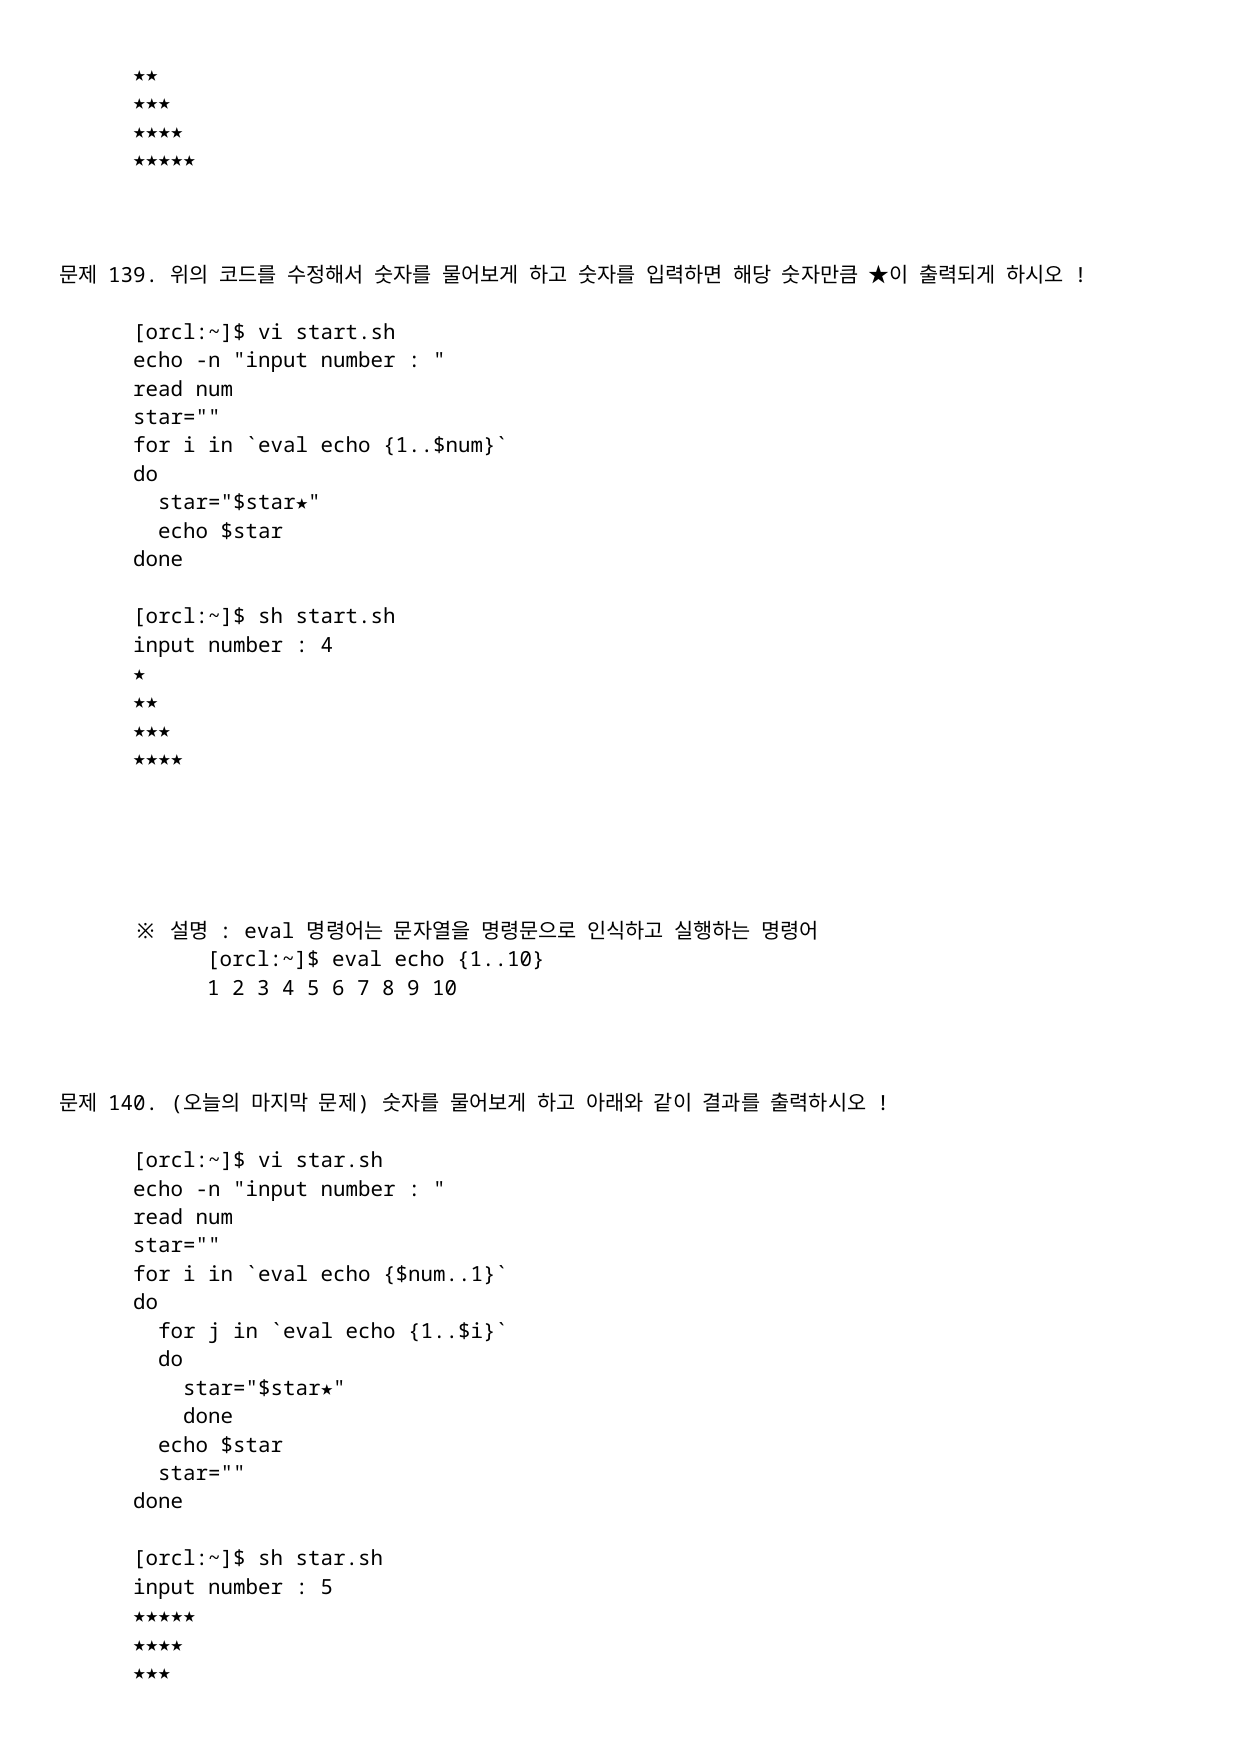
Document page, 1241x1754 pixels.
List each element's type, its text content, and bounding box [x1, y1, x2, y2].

text ★★★ [59, 87, 1180, 116]
text done [59, 1487, 1180, 1515]
text do [59, 459, 1180, 487]
text echo $star [59, 516, 1180, 544]
text for j in `eval echo {1..$i}` [59, 1316, 1180, 1344]
text star="" [59, 402, 1180, 431]
text [orcl:~]$ sh star.sh [59, 1543, 1180, 1572]
text echo $star [59, 1430, 1180, 1458]
text [orcl:~]$ sh start.sh [59, 601, 1180, 630]
text star="$star★" [59, 1373, 1180, 1401]
text ★ [59, 658, 1180, 687]
text ★★★ [59, 715, 1180, 743]
text ★★★★ [59, 743, 1180, 772]
text star="" [59, 1458, 1180, 1487]
text for i in `eval echo {1..$num}` [59, 431, 1180, 459]
text input number : 5 [59, 1572, 1180, 1600]
text do [59, 1344, 1180, 1373]
text echo -n "input number : " [59, 1174, 1180, 1202]
text ★★★★★ [59, 144, 1180, 173]
text read num [59, 1202, 1180, 1231]
text ★★★★★ [59, 1600, 1180, 1629]
text read num [59, 374, 1180, 402]
text ★★ [59, 687, 1180, 715]
text ★★★★ [59, 1629, 1180, 1657]
text star="" [59, 1231, 1180, 1259]
text done [59, 544, 1180, 573]
text [orcl:~]$ eval echo {1..10} [59, 944, 1180, 973]
text 문제 140. (오늘의 마지막 문제) 숫자를 물어보게 하고 아래와 같이 결과를 출력하시오 ! [59, 1087, 1180, 1117]
text [orcl:~]$ vi star.sh [59, 1145, 1180, 1174]
text ★★★★ [59, 116, 1180, 144]
text star="$star★" [59, 487, 1180, 516]
text ★★ [59, 59, 1180, 87]
text echo -n "input number : " [59, 345, 1180, 374]
text done [59, 1401, 1180, 1430]
text 1 2 3 4 5 6 7 8 9 10 [59, 973, 1180, 1001]
text 문제 139. 위의 코드를 수정해서 숫자를 물어보게 하고 숫자를 입력하면 해당 숫자만큼 ★이 출력되게 하시오 ! [59, 258, 1180, 288]
text for i in `eval echo {$num..1}` [59, 1259, 1180, 1287]
text [orcl:~]$ vi start.sh [59, 317, 1180, 345]
text input number : 4 [59, 630, 1180, 658]
text do [59, 1287, 1180, 1316]
text ※ 설명 : eval 명령어는 문자열을 명령문으로 인식하고 실행하는 명령어 [59, 914, 1180, 944]
text ★★★ [59, 1657, 1180, 1686]
